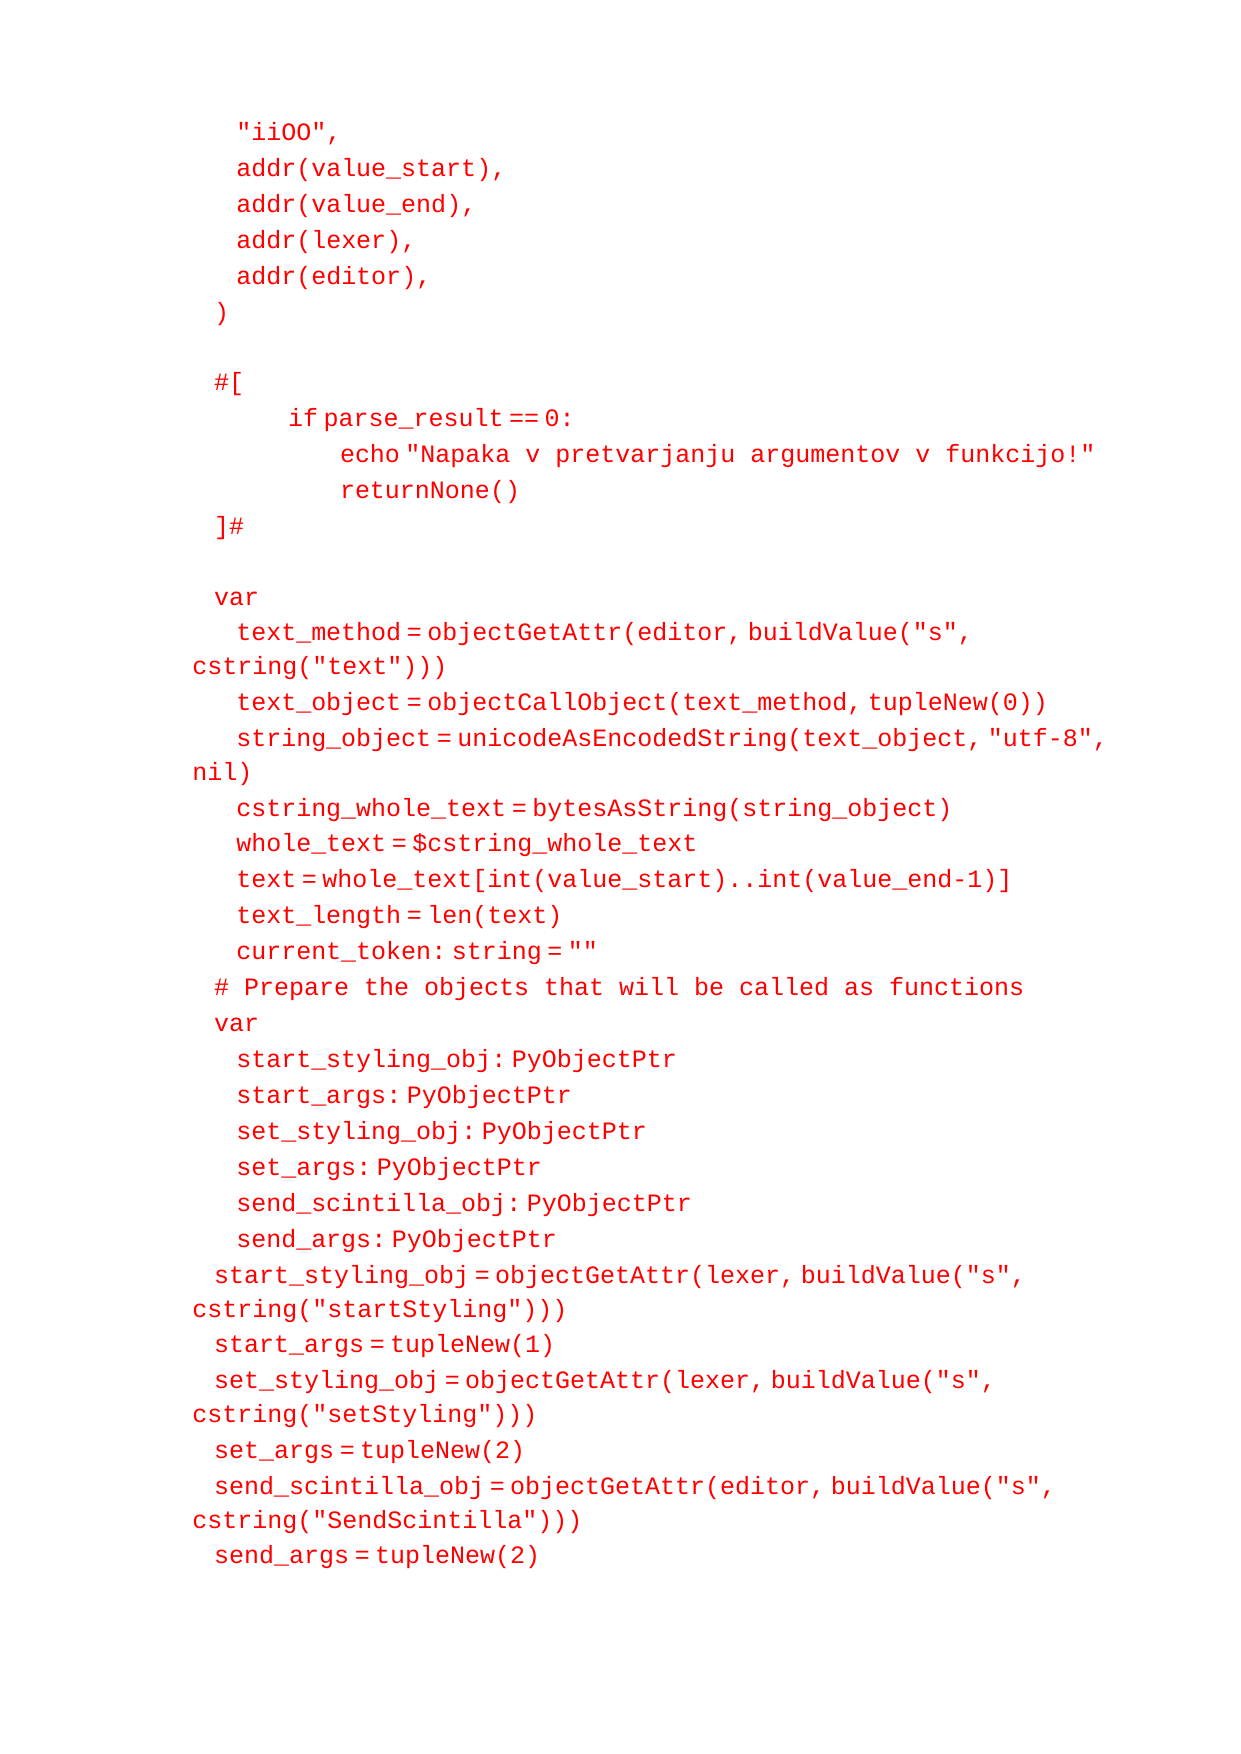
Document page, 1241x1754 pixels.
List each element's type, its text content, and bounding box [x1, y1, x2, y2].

text set_styling_obj = objectGetAttr(lexer, buildValue("s", cstring("setStyling"))) [192, 1366, 1122, 1430]
text if parse_result == 0: [192, 404, 1122, 434]
text set_args: PyObjectPtr [192, 1153, 1122, 1183]
text #[ [192, 368, 1122, 398]
text current_token: string = "" [192, 937, 1122, 967]
text "iiOO", [192, 118, 1122, 148]
text whole_text = $cstring_whole_text [192, 829, 1122, 859]
text start_args: PyObjectPtr [192, 1081, 1122, 1111]
text ) [192, 298, 1122, 328]
text addr(value_start), [192, 154, 1122, 184]
text ]# [192, 512, 1122, 542]
text start_styling_obj: PyObjectPtr [192, 1045, 1122, 1075]
text text_object = objectCallObject(text_method, tupleNew(0)) [192, 688, 1122, 718]
text text_length = len(text) [192, 901, 1122, 931]
text # Prepare the objects that will be called as functions [192, 973, 1122, 1003]
text send_scintilla_obj: PyObjectPtr [192, 1189, 1122, 1219]
text send_args = tupleNew(2) [192, 1541, 1122, 1571]
text send_args: PyObjectPtr [192, 1225, 1122, 1255]
text addr(value_end), [192, 190, 1122, 220]
text text = whole_text[int(value_start)..int(value_end-1)] [192, 865, 1122, 895]
text set_args = tupleNew(2) [192, 1436, 1122, 1466]
text var [192, 582, 1122, 612]
text text_method = objectGetAttr(editor, buildValue("s", cstring("text"))) [192, 618, 1122, 682]
text addr(lexer), [192, 226, 1122, 256]
text var [192, 1009, 1122, 1039]
text cstring_whole_text = bytesAsString(string_object) [192, 793, 1122, 823]
text returnNone() [192, 476, 1122, 506]
text addr(editor), [192, 262, 1122, 292]
text start_args = tupleNew(1) [192, 1330, 1122, 1360]
text start_styling_obj = objectGetAttr(lexer, buildValue("s", cstring("startStyling"))) [192, 1261, 1122, 1324]
text send_scintilla_obj = objectGetAttr(editor, buildValue("s", cstring("SendScintilla"))) [192, 1472, 1122, 1536]
text set_styling_obj: PyObjectPtr [192, 1117, 1122, 1147]
text string_object = unicodeAsEncodedString(text_object, "utf-8", nil) [192, 724, 1122, 788]
text echo "Napaka v pretvarjanju argumentov v funkcijo!" [192, 440, 1122, 470]
